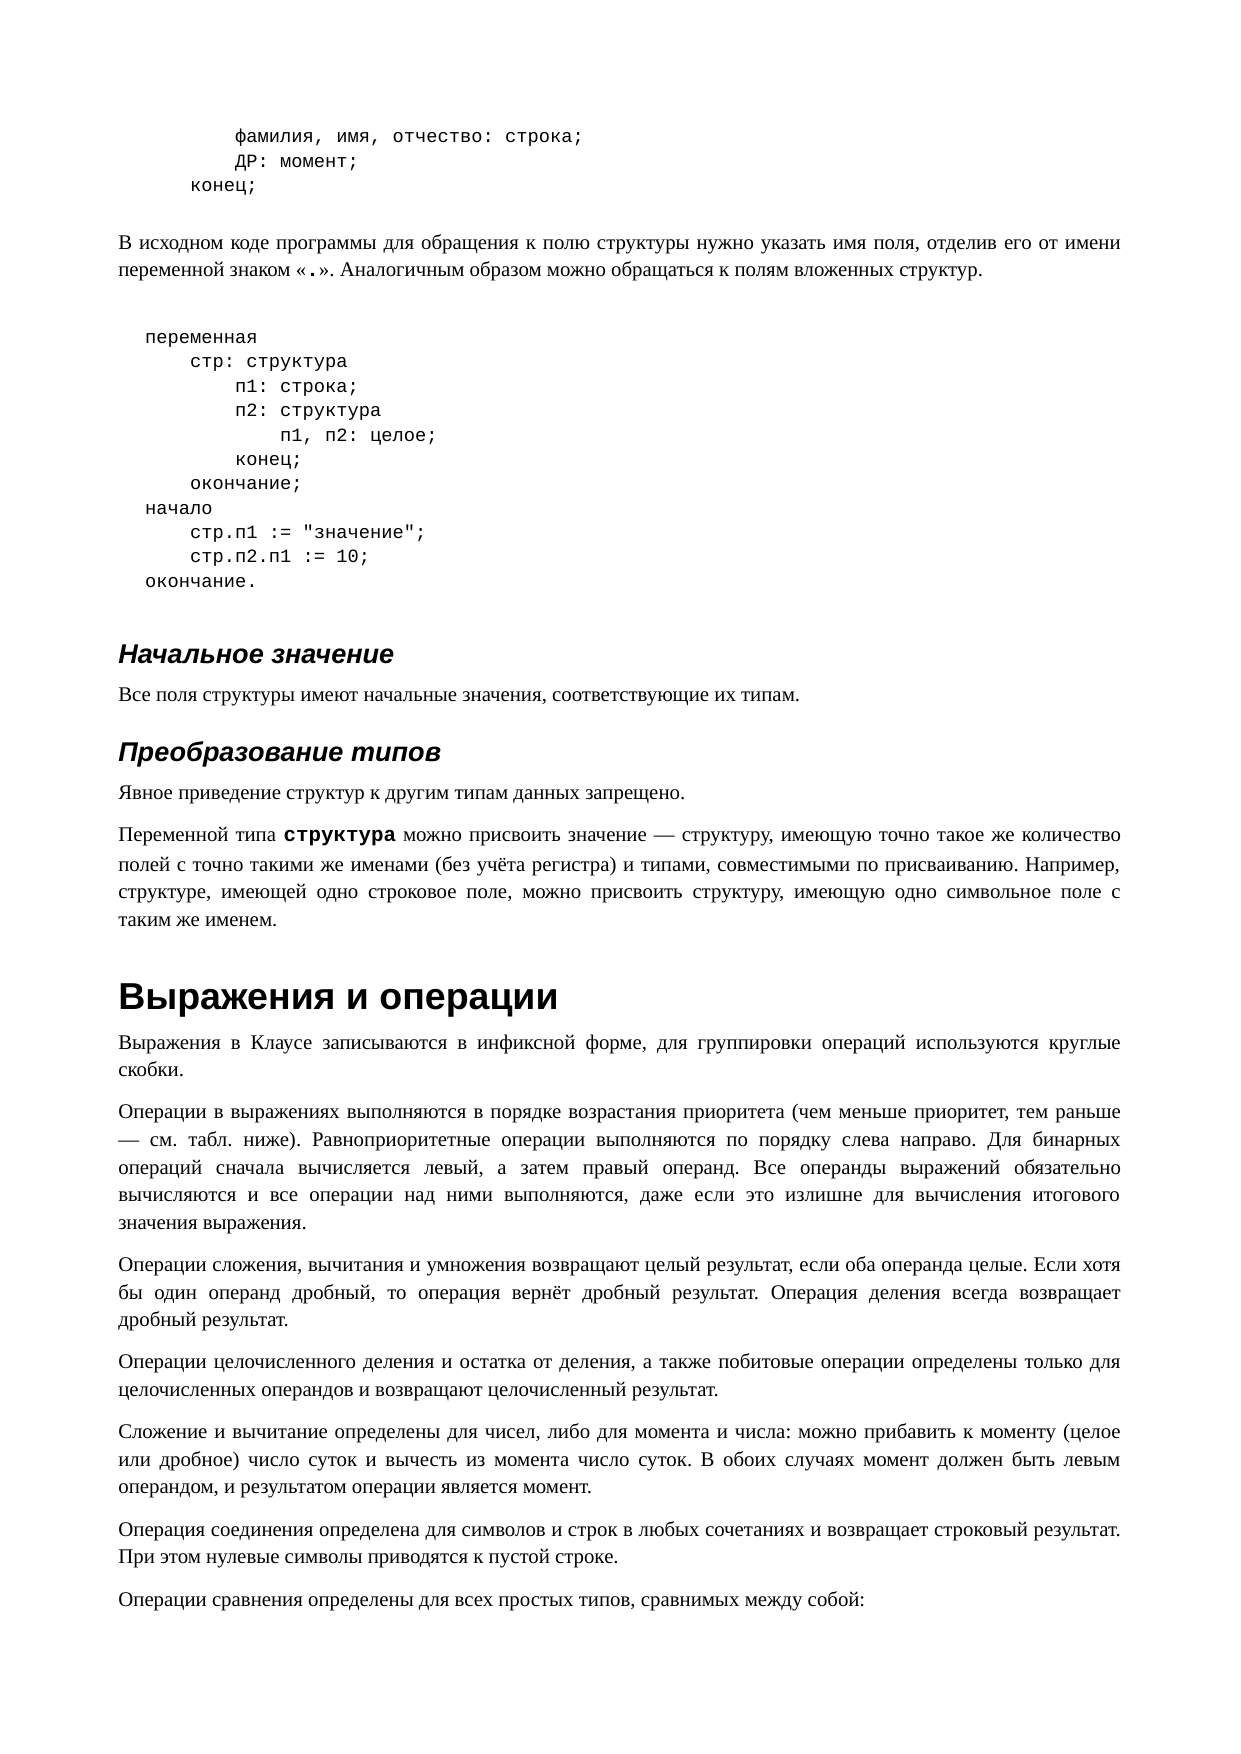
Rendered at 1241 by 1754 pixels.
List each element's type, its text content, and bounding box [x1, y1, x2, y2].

text Операции сложения, вычитания и умножения возвращают целый результат, если оба операнда целые. Если хотя бы один операнд дробный, то операция вернёт дробный результат. Операция деления всегда возвращает дробный результат. [118, 1252, 1122, 1331]
text Явное приведение структур к другим типам данных запрещено. [118, 780, 1122, 804]
text Операции в выражениях выполняются в порядке возрастания приоритета (чем меньше приоритет, тем раньше — см. табл. ниже). Равноприоритетные операции выполняются по порядку слева направо. Для бинарных операций сначала вычисляется левый, а затем правый операнд. Все операнды выражений обязательно вычисляются и все операции над ними выполняются, даже если это излишне для вычисления итогового значения выражения. [118, 1099, 1122, 1234]
text Операции целочисленного деления и остатка от деления, а также побитовые операции определены только для целочисленных операндов и возвращают целочисленный результат. [118, 1349, 1122, 1401]
text Выражения в Клаусе записываются в инфиксной форме, для группировки операций используются круглые скобки. [118, 1030, 1122, 1081]
subtitle Преобразование типов [118, 736, 1122, 768]
text Сложение и вычитание определены для чисел, либо для момента и числа: можно прибавить к моменту (целое или дробное) число суток и вычесть из момента число суток. В обоих случаях момент должен быть левым операндом, и результатом операции является момент. [118, 1419, 1122, 1498]
text Переменной типа структура можно присвоить значение — структуру, имеющую точно такое же количество полей с точно такими же именами (без учёта регистра) и типами, совместимыми по присваиванию. Например, структуре, имеющей одно строковое поле, можно присвоить структуру, имеющую одно символьное поле с таким же именем. [118, 822, 1122, 931]
text Операции сравнения определены для всех простых типов, сравнимых между собой: [118, 1586, 1122, 1611]
text переменная стр: структура п1: строка; п2: структура п1, п2: целое; конец; окончание; начало стр.п1 := "значение"; стр.п2.п1 := 10; окончание. [136, 319, 1104, 602]
text Все поля структуры имеют начальные значения, соответствующие их типам. [118, 682, 1122, 706]
text Операция соединения определена для символов и строк в любых сочетаниях и возвращает строковый результат. При этом нулевые символы приводятся к пустой строке. [118, 1517, 1122, 1568]
text фамилия, имя, отчество: строка; ДР: момент; конец; [136, 118, 1104, 206]
text В исходном коде программы для обращения к полю структуры нужно указать имя поля, отделив его от имени переменной знаком «.». Аналогичным образом можно обращаться к полям вложенных структур. [118, 229, 1122, 283]
subtitle Выражения и операции [118, 974, 1122, 1017]
subtitle Начальное значение [118, 638, 1122, 669]
